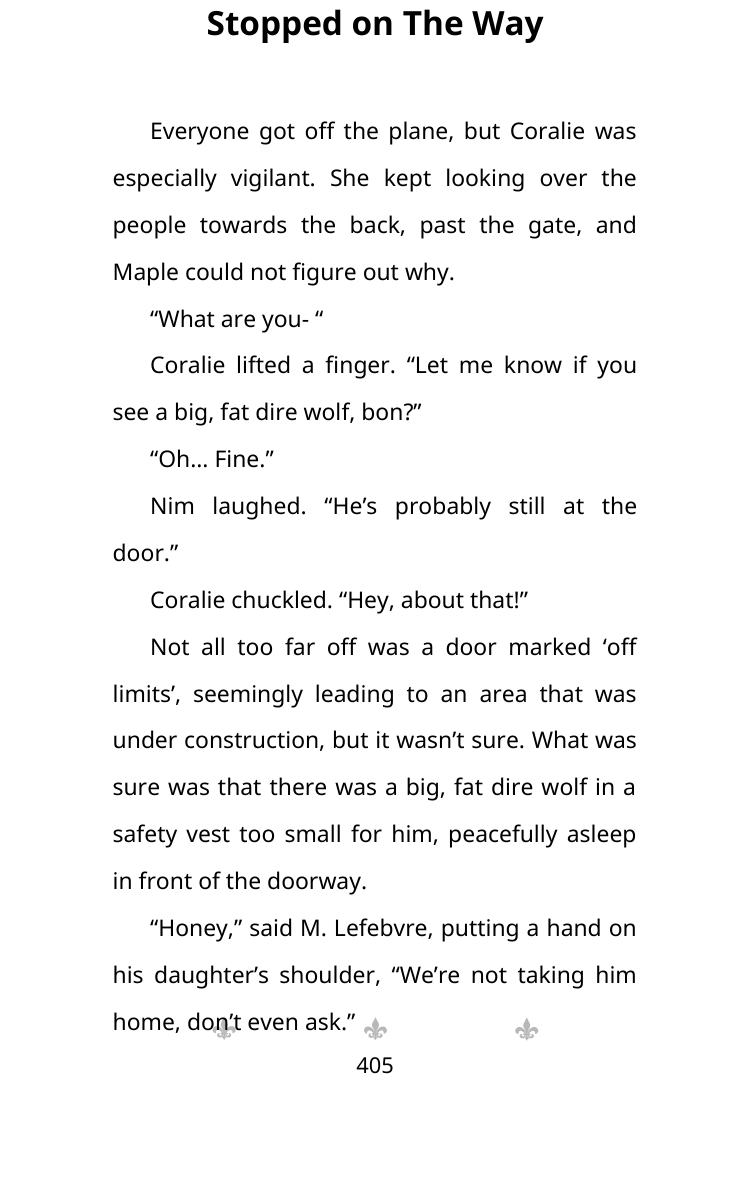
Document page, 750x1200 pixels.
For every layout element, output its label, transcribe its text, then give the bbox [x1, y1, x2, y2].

text Coralie lifted a finger. “Let me know if you see a big, fat dire wolf, bon?” [112, 349, 637, 427]
text “Oh… Fine.” [112, 443, 637, 474]
subtitle Stopped on The Way [112, 0, 637, 45]
text “What are you- “ [112, 302, 637, 334]
text “Honey,” said M. Lefebvre, putting a hand on his daughter’s shoulder, “We’re not taking him home, don’t even ask.” [112, 912, 637, 1037]
text Everyone got off the plane, but Coralie was especially vigilant. She kept looking over the people towards the back, past the gate, and Maple could not figure out why. [112, 115, 637, 287]
text Not all too far off was a door marked ‘off limits’, seemingly leading to an area that was under construction, but it wasn’t sure. What was sure was that there was a big, fat dire wolf in a safety vest too small for him, peacefully asleep in front of the doorway. [112, 631, 637, 896]
text Coralie chuckled. “Hey, about that!” [112, 584, 637, 615]
text Nim laughed. “He’s probably still at the door.” [112, 490, 637, 568]
